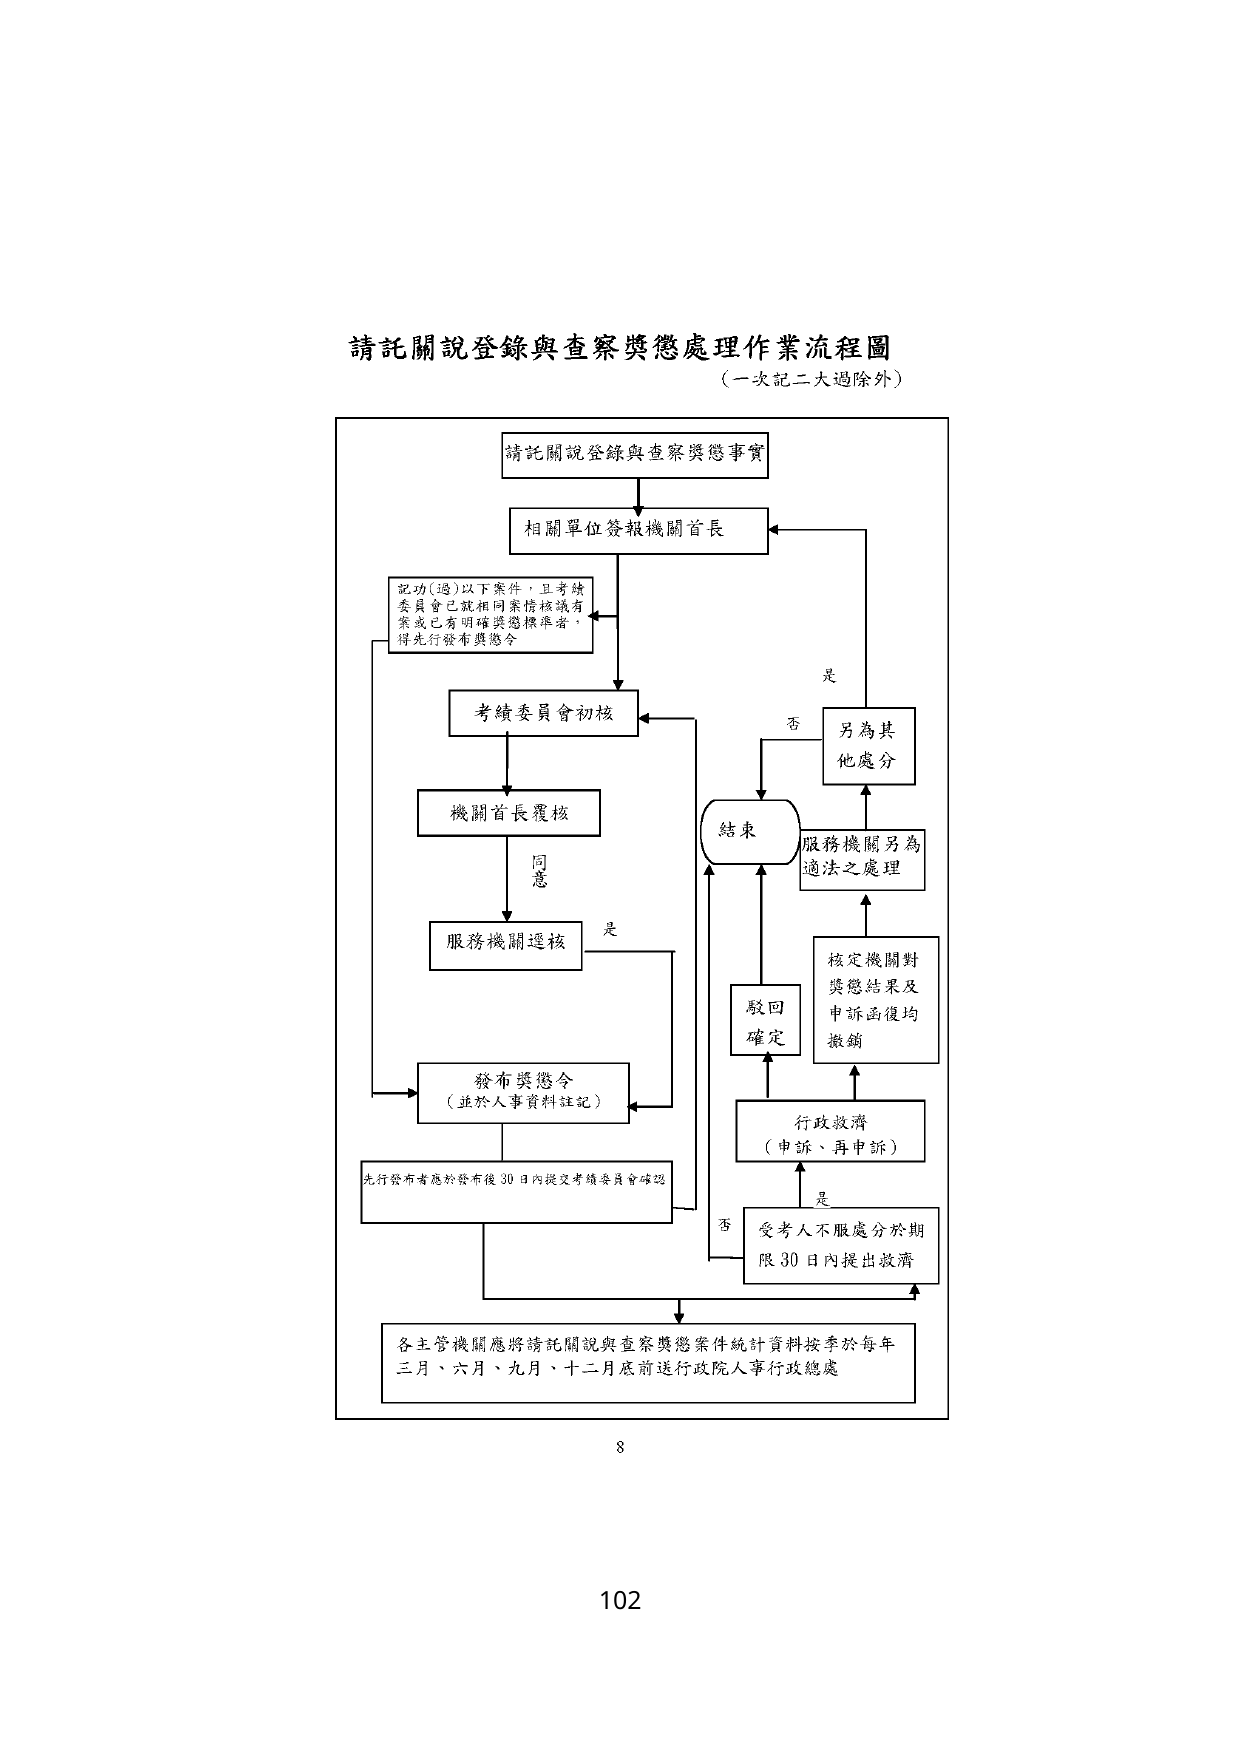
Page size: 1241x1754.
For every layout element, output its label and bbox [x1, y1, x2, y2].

picture [118, 118, 1122, 1538]
